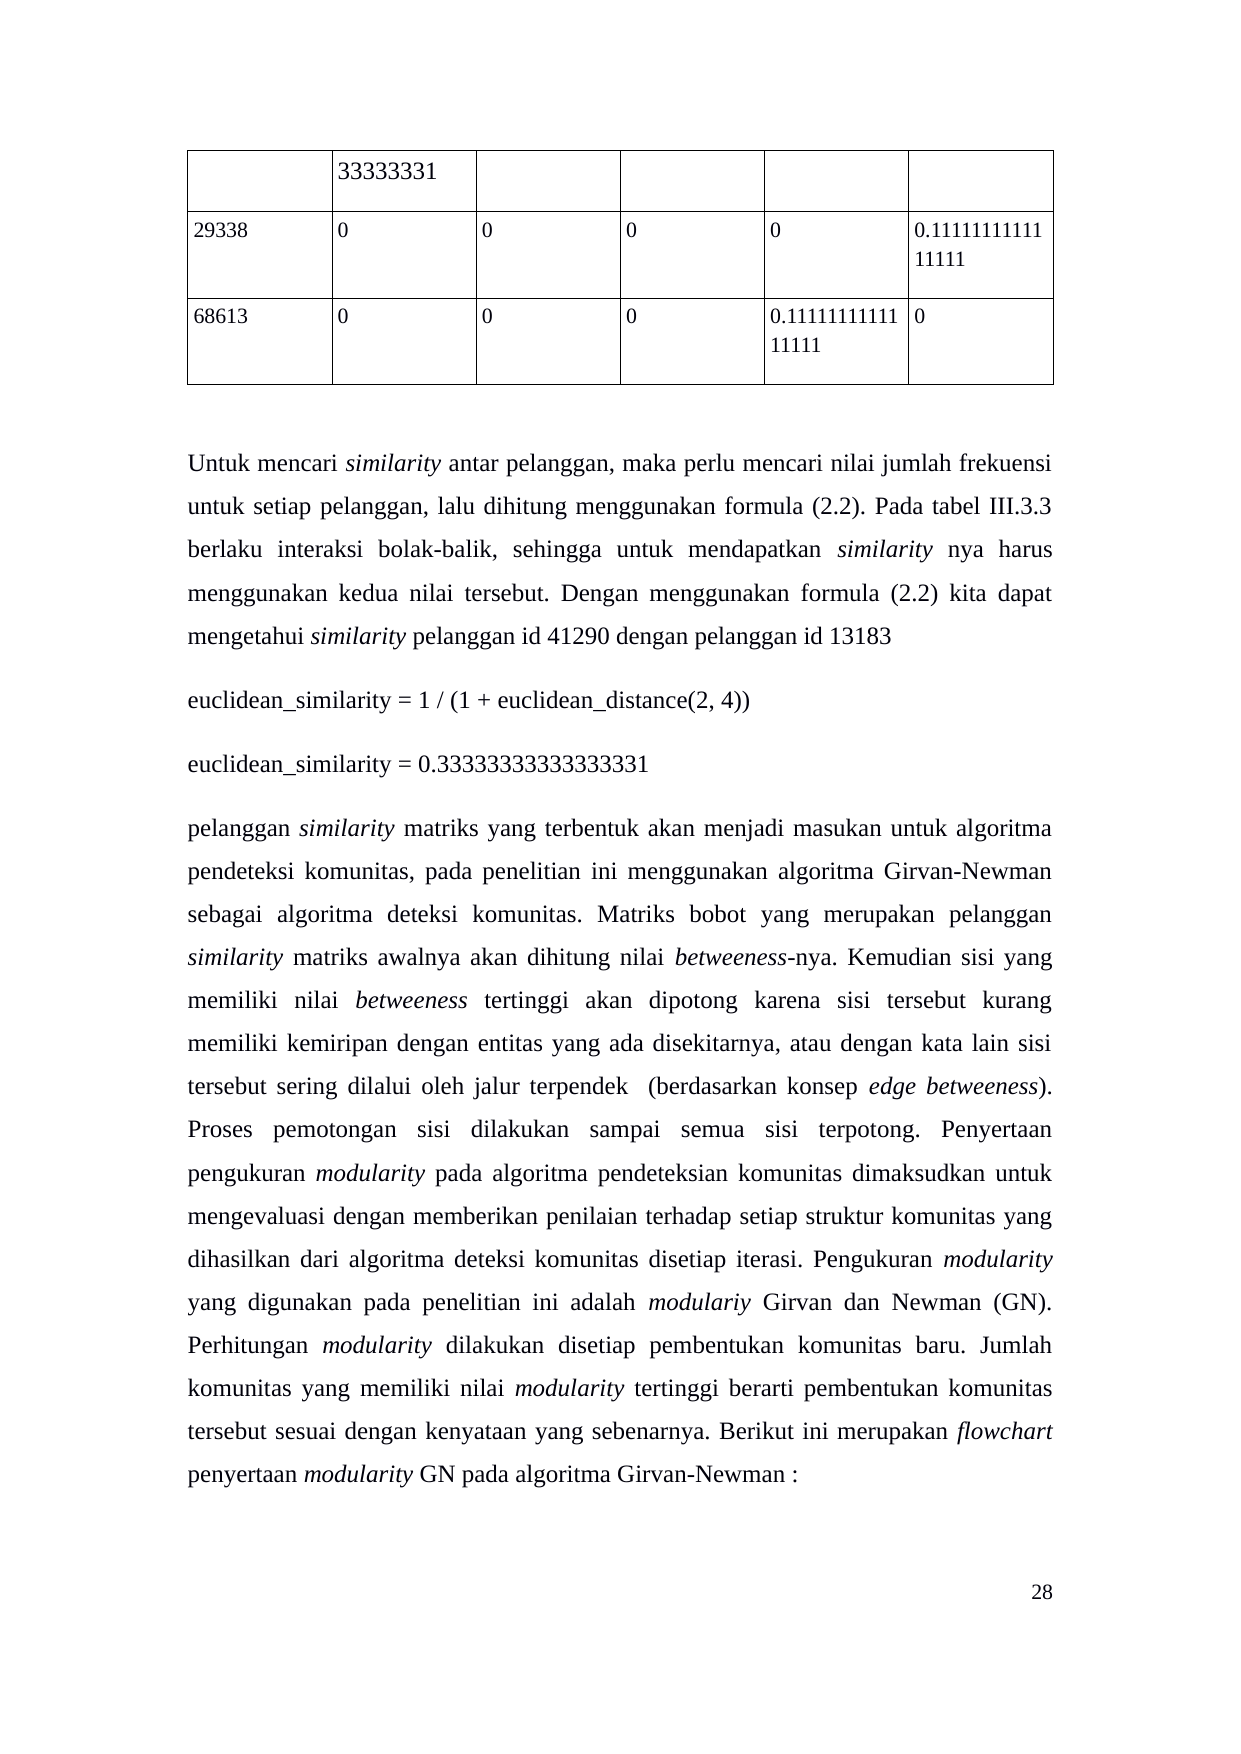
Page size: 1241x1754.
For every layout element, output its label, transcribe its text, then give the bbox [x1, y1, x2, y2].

table_cell 0 [477, 212, 620, 298]
table_cell 0 [477, 299, 620, 384]
text Untuk mencari similarity antar pelanggan, maka perlu mencari nilai jumlah frekuensi untuk setiap pelanggan, lalu dihitung menggunakan formula (2.2). Pada tabel III.3.3 berlaku interaksi bolak-balik, sehingga untuk mendapatkan similarity nya harus menggunakan kedua nilai tersebut. Dengan menggunakan formula (2.2) kita dapat mengetahui similarity pelanggan id 41290 dengan pelanggan id 13183 [187, 448, 1053, 649]
table_cell [188, 151, 332, 211]
table_cell 29338 [188, 212, 332, 298]
table_cell 0.1111111111111111 [765, 299, 908, 384]
table_cell [477, 151, 620, 211]
text euclidean_similarity = 0.33333333333333331 [187, 749, 1053, 777]
table_cell [909, 151, 1053, 211]
text euclidean_similarity = 1 / (1 + euclidean_distance(2, 4)) [187, 685, 1053, 713]
table_cell 0 [765, 212, 908, 298]
table_cell [621, 151, 764, 211]
table_cell [765, 151, 908, 211]
text pelanggan similarity matriks yang terbentuk akan menjadi masukan untuk algoritma pendeteksi komunitas, pada penelitian ini menggunakan algoritma Girvan-Newman sebagai algoritma deteksi komunitas. Matriks bobot yang merupakan pelanggan similarity matriks awalnya akan dihitung nilai betweeness-nya. Kemudian sisi yang memiliki nilai betweeness tertinggi akan dipotong karena sisi tersebut kurang memiliki kemiripan dengan entitas yang ada disekitarnya, atau dengan kata lain sisi tersebut sering dilalui oleh jalur terpendek (berdasarkan konsep edge betweeness). Proses pemotongan sisi dilakukan sampai semua sisi terpotong. Penyertaan pengukuran modularity pada algoritma pendeteksian komunitas dimaksudkan untuk mengevaluasi dengan memberikan penilaian terhadap setiap struktur komunitas yang dihasilkan dari algoritma deteksi komunitas disetiap iterasi. Pengukuran modularity yang digunakan pada penelitian ini adalah modulariy Girvan dan Newman (GN). Perhitungan modularity dilakukan disetiap pembentukan komunitas baru. Jumlah komunitas yang memiliki nilai modularity tertinggi berarti pembentukan komunitas tersebut sesuai dengan kenyataan yang sebenarnya. Berikut ini merupakan flowchart penyertaan modularity GN pada algoritma Girvan-Newman : [187, 813, 1053, 1488]
table_cell 0 [621, 299, 764, 384]
table_cell 68613 [188, 299, 332, 384]
table_cell 33333331 [333, 151, 476, 211]
table_cell 0 [333, 212, 476, 298]
table_cell 0.1111111111111111 [909, 212, 1053, 298]
table_cell 0 [333, 299, 476, 384]
table_cell 0 [621, 212, 764, 298]
table_cell 0 [909, 299, 1053, 384]
